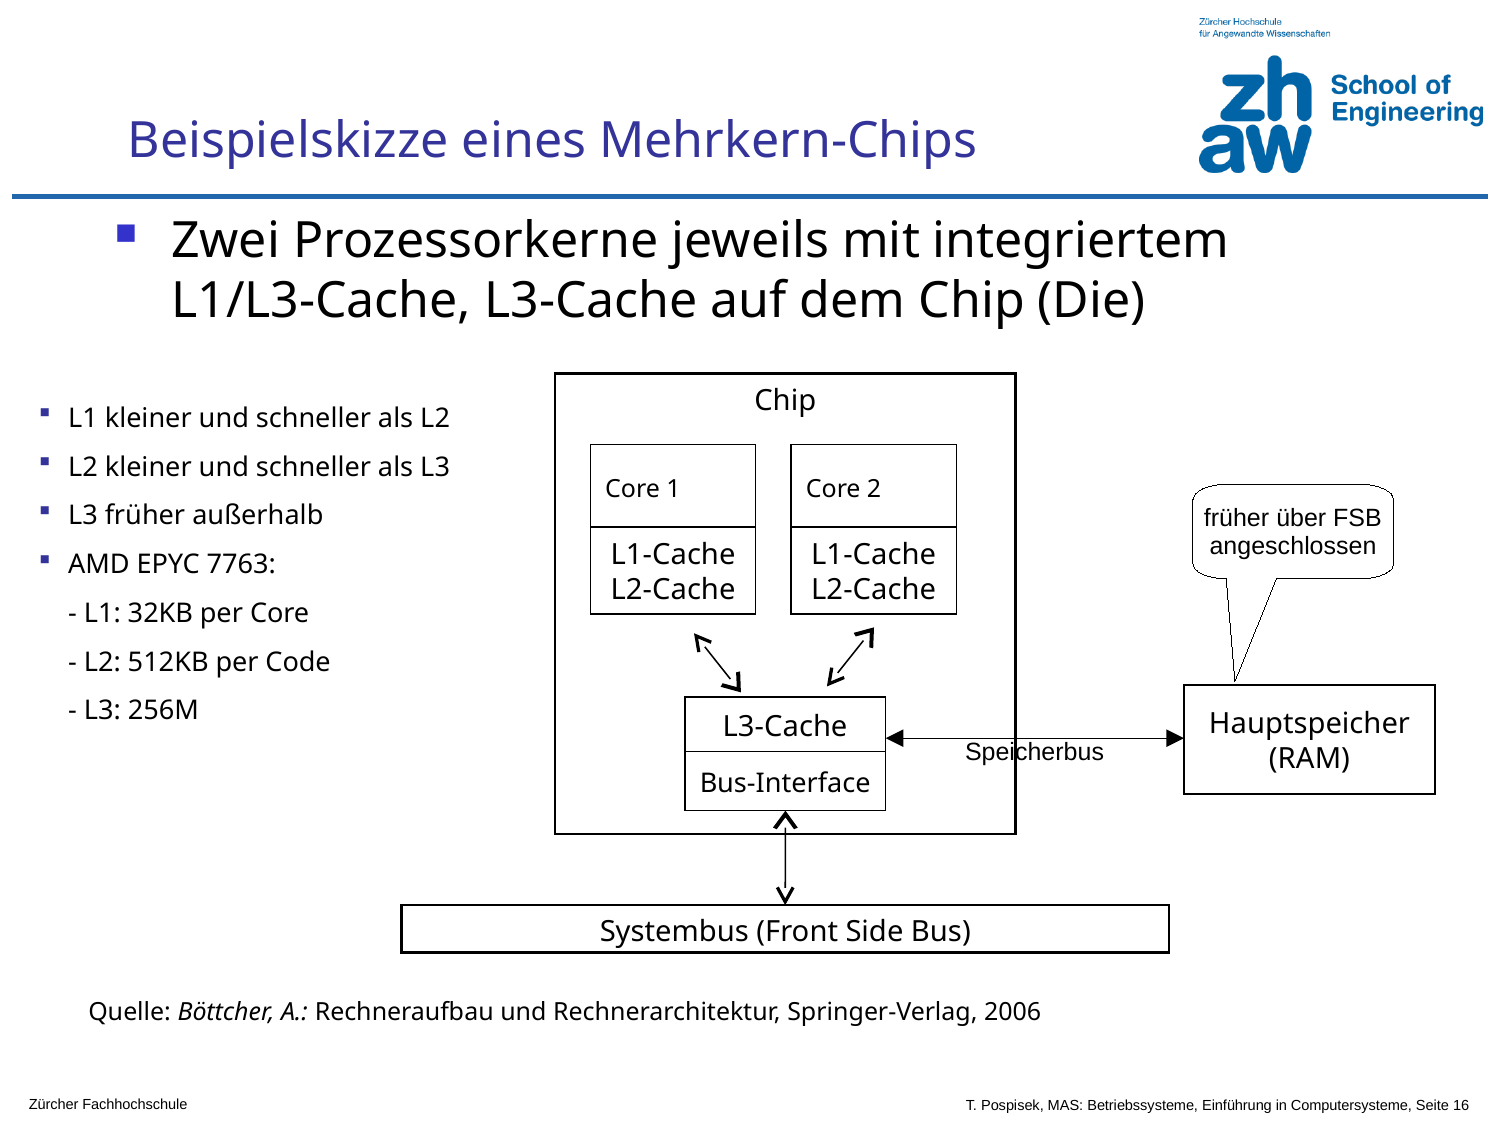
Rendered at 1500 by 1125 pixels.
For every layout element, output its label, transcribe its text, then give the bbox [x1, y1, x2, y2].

text_box Hauptspeicher (RAM) [1183, 684, 1435, 794]
text_box Systembus (Front Side Bus) [401, 904, 1170, 953]
text_box früher über FSB angeschlossen [1192, 484, 1394, 682]
text_box L1-Cache L2-Cache [590, 527, 756, 615]
list Zwei Prozessorkerne jeweils mit integriertem L1/L3-Cache, L3-Cache auf dem Chip (Die) [99, 200, 1375, 386]
picture [1199, 18, 1483, 173]
text_box L3-Cache [684, 696, 886, 751]
text_box Core 2 [791, 444, 957, 527]
title Beispielskizze eines Mehrkern-Chips [112, 50, 1391, 175]
text_box L1 kleiner und schneller als L2 L2 kleiner und schneller als L3 L3 früher außerhalb AMD EPYC 7763: - L1: 32KB per Core - L2: 512KB per Code - L3: 256M [23, 376, 532, 733]
text_box Core 1 [590, 444, 756, 527]
text_box Chip [555, 386, 1016, 835]
text_box Quelle: Böttcher, A.: Rechneraufbau und Rechnerarchitektur, Springer-Verlag, 2006 [73, 987, 1057, 1033]
text_box L1-Cache L2-Cache [791, 527, 957, 615]
text_box Bus-Interface [684, 751, 886, 811]
